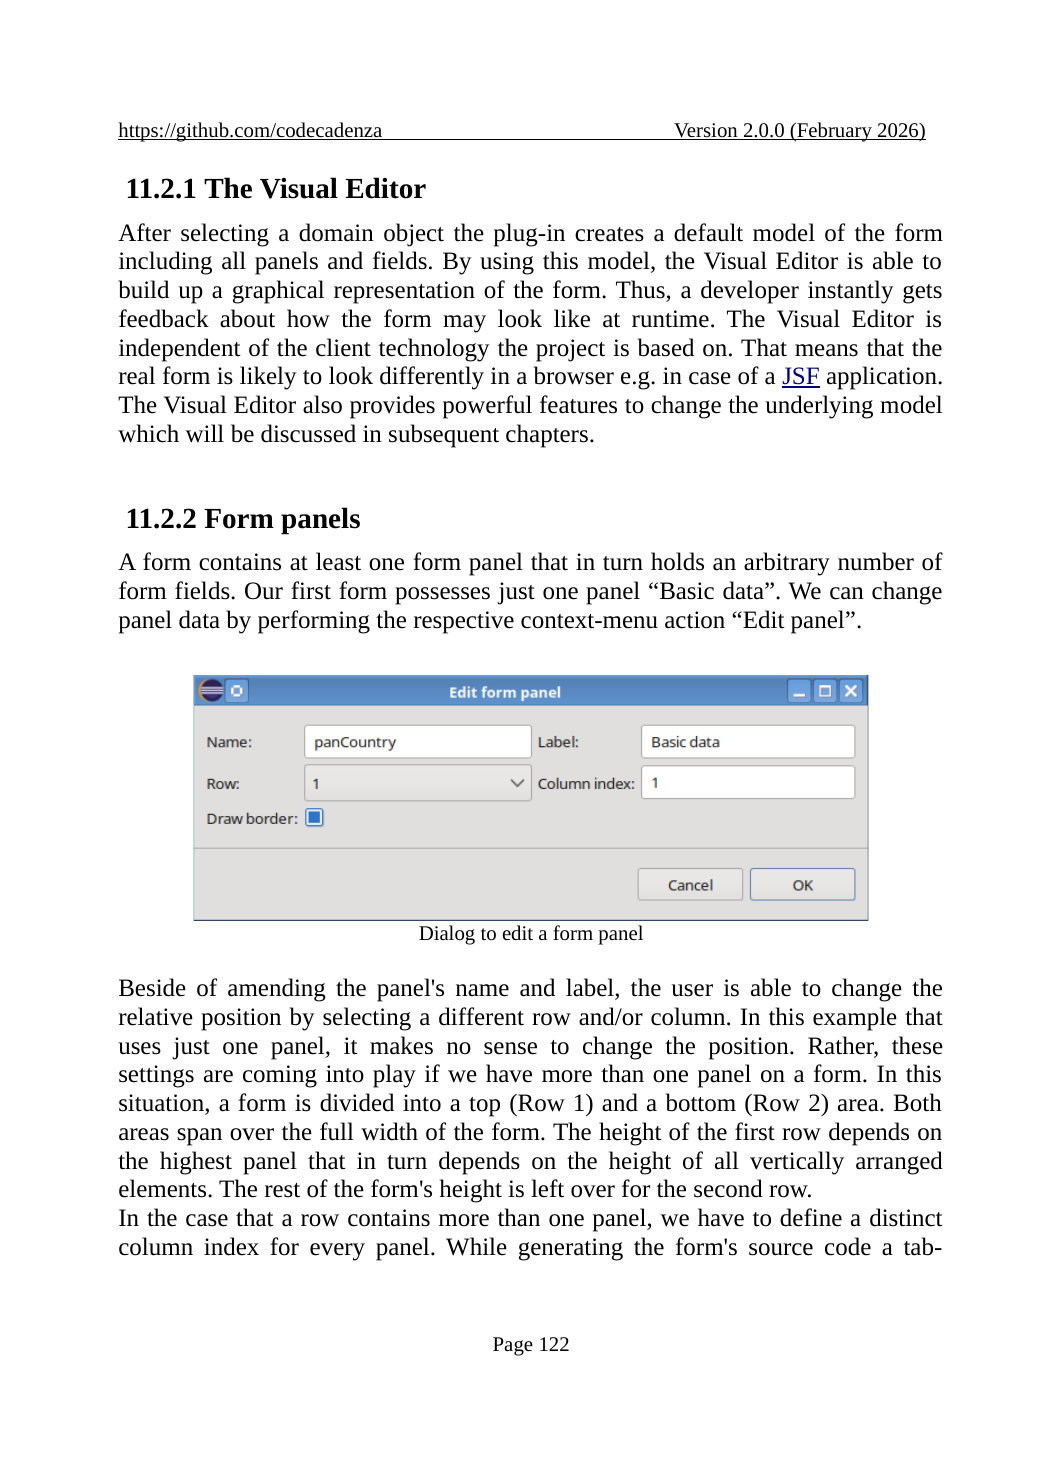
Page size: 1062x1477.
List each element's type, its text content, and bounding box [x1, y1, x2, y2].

text A form contains at least one form panel that in turn holds an arbitrary number of form fields. Our first form possesses just one panel “Basic data”. We can change panel data by performing the respective context-menu action “Edit panel”. [118, 547, 944, 634]
text In the case that a row contains more than one panel, we have to define a distinct column index for every panel. While generating the form's source code a tab- [118, 1203, 944, 1261]
subtitle Form panels [118, 501, 944, 535]
text The Visual Editor also provides powerful features to change the underlying model which will be discussed in subsequent chapters. [118, 390, 944, 448]
picture [193, 675, 869, 921]
text After selecting a domain object the plug-in creates a default model of the form including all panels and fields. By using this model, the Visual Editor is able to build up a graphical representation of the form. Thus, a developer instantly gets feedback about how the form may look like at runtime. The Visual Editor is independent of the client technology the project is based on. That means that the real form is likely to look differently in a browser e.g. in case of a JSF application. [118, 218, 944, 390]
text Dialog to edit a form panel [193, 921, 868, 944]
text Beside of amending the panel's name and label, the user is able to change the relative position by selecting a different row and/or column. In this example that uses just one panel, it makes no sense to change the position. Rather, these settings are coming into play if we have more than one panel on a form. In this situation, a form is divided into a top (Row 1) and a bottom (Row 2) area. Both areas span over the full width of the form. The height of the first row depends on the highest panel that in turn depends on the height of all vertically arranged elements. The rest of the form's height is left over for the second row. [118, 973, 944, 1203]
subtitle The Visual Editor [118, 172, 944, 205]
